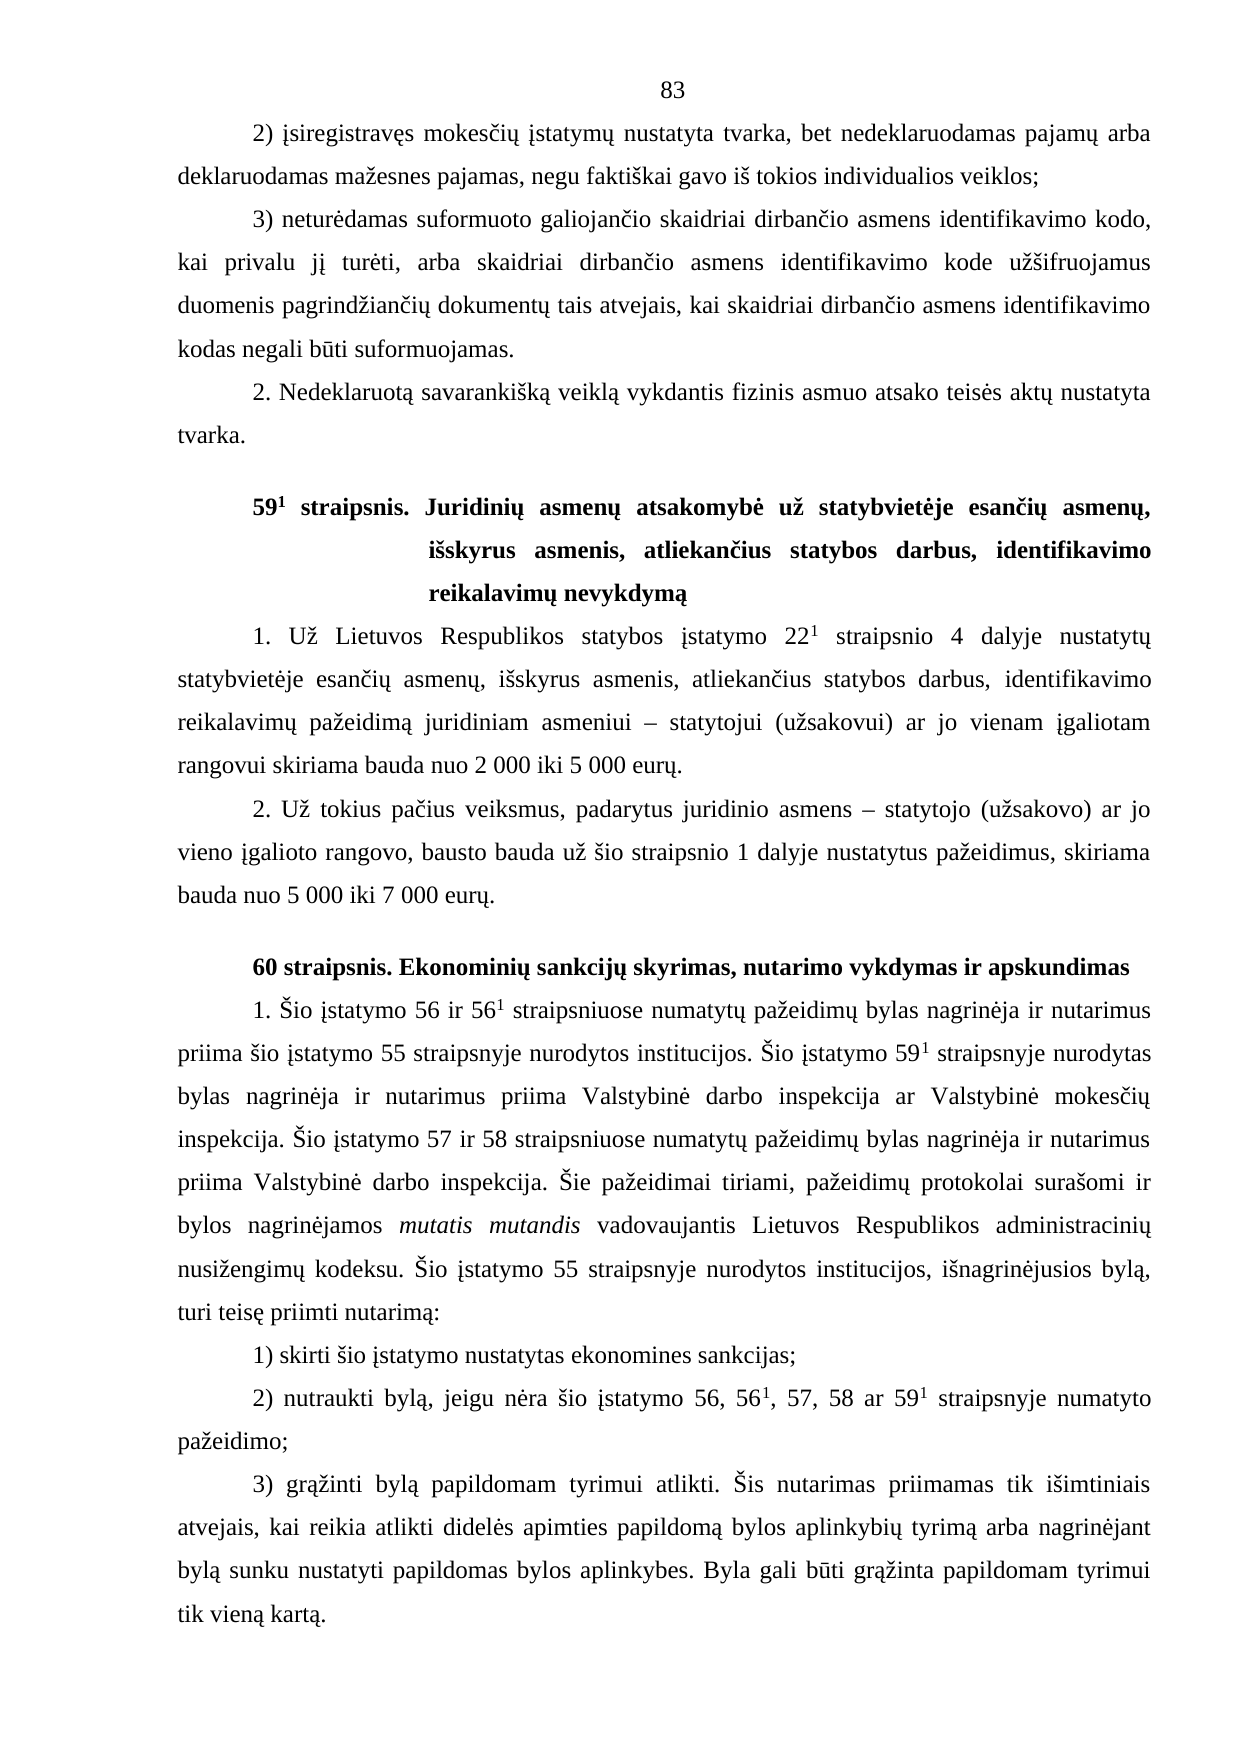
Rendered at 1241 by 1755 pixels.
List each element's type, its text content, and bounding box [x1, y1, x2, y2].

text 2. Už tokius pačius veiksmus, padarytus juridinio asmens – statytojo (užsakovo) ar jo vieno įgalioto rangovo, bausto bauda už šio straipsnio 1 dalyje nustatytus pažeidimus, skiriama bauda nuo 5 000 iki 7 000 eurų. [177, 794, 1152, 909]
text 2) įsiregistravęs mokesčių įstatymų nustatyta tvarka, bet nedeklaruodamas pajamų arba deklaruodamas mažesnes pajamas, negu faktiškai gavo iš tokios individualios veiklos; [177, 118, 1152, 190]
text 1. Šio įstatymo 56 ir 561 straipsniuose numatytų pažeidimų bylas nagrinėja ir nutarimus priima šio įstatymo 55 straipsnyje nurodytos institucijos. Šio įstatymo 591 straipsnyje nurodytas bylas nagrinėja ir nutarimus priima Valstybinė darbo inspekcija ar Valstybinė mokesčių inspekcija. Šio įstatymo 57 ir 58 straipsniuose numatytų pažeidimų bylas nagrinėja ir nutarimus priima Valstybinė darbo inspekcija. Šie pažeidimai tiriami, pažeidimų protokolai surašomi ir bylos nagrinėjamos mutatis mutandis vadovaujantis Lietuvos Respublikos administracinių nusižengimų kodeksu. Šio įstatymo 55 straipsnyje nurodytos institucijos, išnagrinėjusios bylą, turi teisę priimti nutarimą: [177, 995, 1152, 1326]
text 3) neturėdamas suformuoto galiojančio skaidriai dirbančio asmens identifikavimo kodo, kai privalu jį turėti, arba skaidriai dirbančio asmens identifikavimo kode užšifruojamus duomenis pagrindžiančių dokumentų tais atvejais, kai skaidriai dirbančio asmens identifikavimo kodas negali būti suformuojamas. [177, 204, 1152, 362]
text 591 straipsnis. Juridinių asmenų atsakomybė už statybvietėje esančių asmenų, išskyrus asmenis, atliekančius statybos darbus, identifikavimo reikalavimų nevykdymą [252, 492, 1152, 607]
text 1) skirti šio įstatymo nustatytas ekonomines sankcijas; [177, 1340, 1152, 1369]
text 3) grąžinti bylą papildomam tyrimui atlikti. Šis nutarimas priimamas tik išimtiniais atvejais, kai reikia atlikti didelės apimties papildomą bylos aplinkybių tyrimą arba nagrinėjant bylą sunku nustatyti papildomas bylos aplinkybes. Byla gali būti grąžinta papildomam tyrimui tik vieną kartą. [177, 1469, 1152, 1627]
text 1. Už Lietuvos Respublikos statybos įstatymo 221 straipsnio 4 dalyje nustatytų statybvietėje esančių asmenų, išskyrus asmenis, atliekančius statybos darbus, identifikavimo reikalavimų pažeidimą juridiniam asmeniui – statytojui (užsakovui) ar jo vienam įgaliotam rangovui skiriama bauda nuo 2 000 iki 5 000 eurų. [177, 621, 1152, 779]
text 60 straipsnis. Ekonominių sankcijų skyrimas, nutarimo vykdymas ir apskundimas [177, 952, 1152, 981]
text 2) nutraukti bylą, jeigu nėra šio įstatymo 56, 561, 57, 58 ar 591 straipsnyje numatyto pažeidimo; [177, 1383, 1152, 1455]
text 2. Nedeklaruotą savarankišką veiklą vykdantis fizinis asmuo atsako teisės aktų nustatyta tvarka. [177, 377, 1152, 449]
